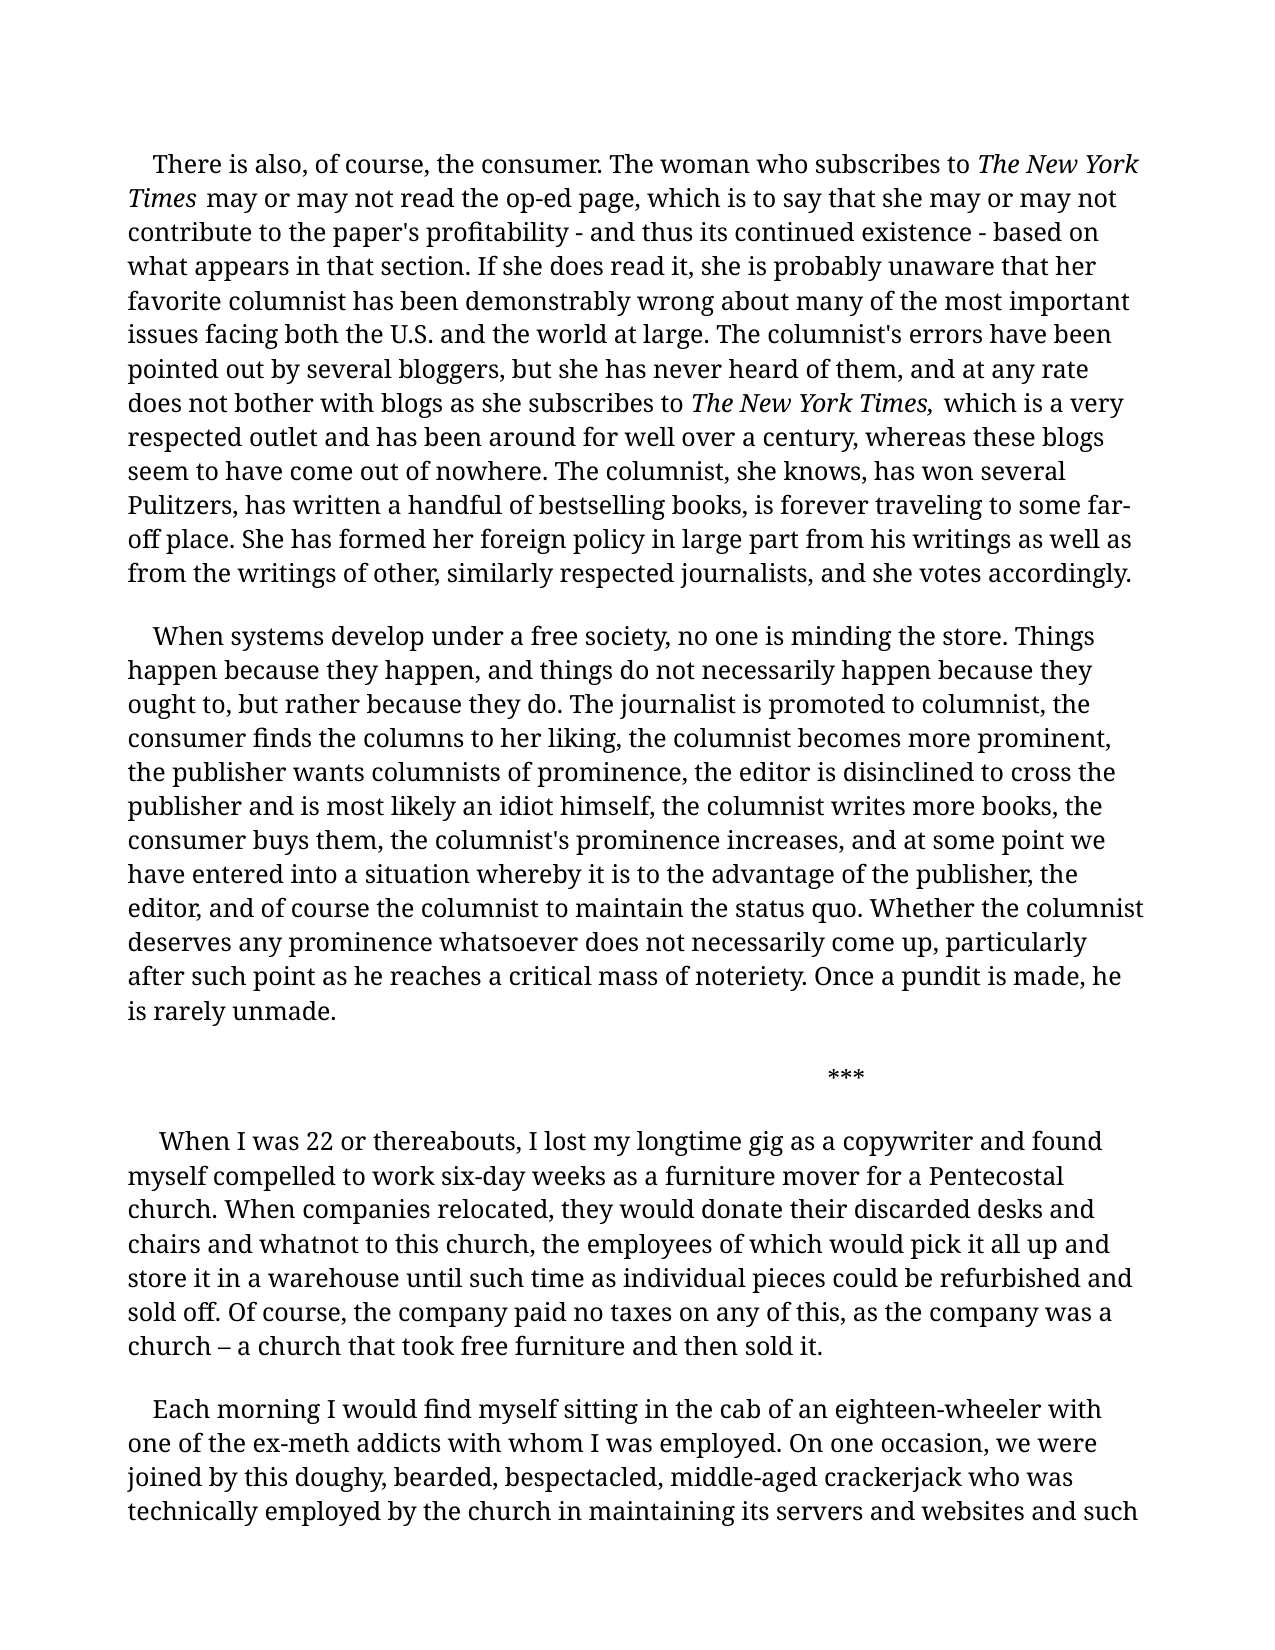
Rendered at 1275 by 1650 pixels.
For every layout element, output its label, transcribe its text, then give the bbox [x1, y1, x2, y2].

text *** [127, 1061, 1147, 1095]
text Each morning I would find myself sitting in the cab of an eighteen-wheeler with one of the ex-meth addicts with whom I was employed. On one occasion, we were joined by this doughy, bearded, bespectacled, middle-aged crackerjack who was technically employed by the church in maintaining its servers and websites and such [127, 1391, 1147, 1527]
text When I was 22 or thereabouts, I lost my longtime gig as a copywriter and found myself compelled to work six-day weeks as a furniture mover for a Pentecostal church. When companies relocated, they would donate their discarded desks and chairs and whatnot to this church, the employees of which would pick it all up and store it in a warehouse until such time as individual pieces could be refurbished and sold off. Of course, the company paid no taxes on any of this, as the company was a church – a church that took free furniture and then sold it. [127, 1124, 1147, 1362]
text When systems develop under a free society, no one is minding the store. Things happen because they happen, and things do not necessarily happen because they ought to, but rather because they do. The journalist is promoted to columnist, the consumer finds the columns to her liking, the columnist becomes more prominent, the publisher wants columnists of prominence, the editor is disinclined to cross the publisher and is most likely an idiot himself, the columnist writes more books, the consumer buys them, the columnist's prominence increases, and at some point we have entered into a situation whereby it is to the advantage of the publisher, the editor, and of course the columnist to maintain the status quo. Whether the columnist deserves any prominence whatsoever does not necessarily come up, particularly after such point as he reaches a critical mass of noteriety. Once a pundit is made, he is rarely unmade. [127, 618, 1147, 1061]
text There is also, of course, the consumer. The woman who subscribes to The New York Times may or may not read the op-ed page, which is to say that she may or may not contribute to the paper's profitability - and thus its continued existence - based on what appears in that section. If she does read it, she is probably unaware that her favorite columnist has been demonstrably wrong about many of the most important issues facing both the U.S. and the world at large. The columnist's errors have been pointed out by several bloggers, but she has never heard of them, and at any rate does not bother with blogs as she subscribes to The New York Times, which is a very respected outlet and has been around for well over a century, whereas these blogs seem to have come out of nowhere. The columnist, she knows, has won several Pulitzers, has written a handful of bestselling books, is forever traveling to some far-off place. She has formed her foreign policy in large part from his writings as well as from the writings of other, similarly respected journalists, and she votes accordingly. [127, 147, 1147, 590]
